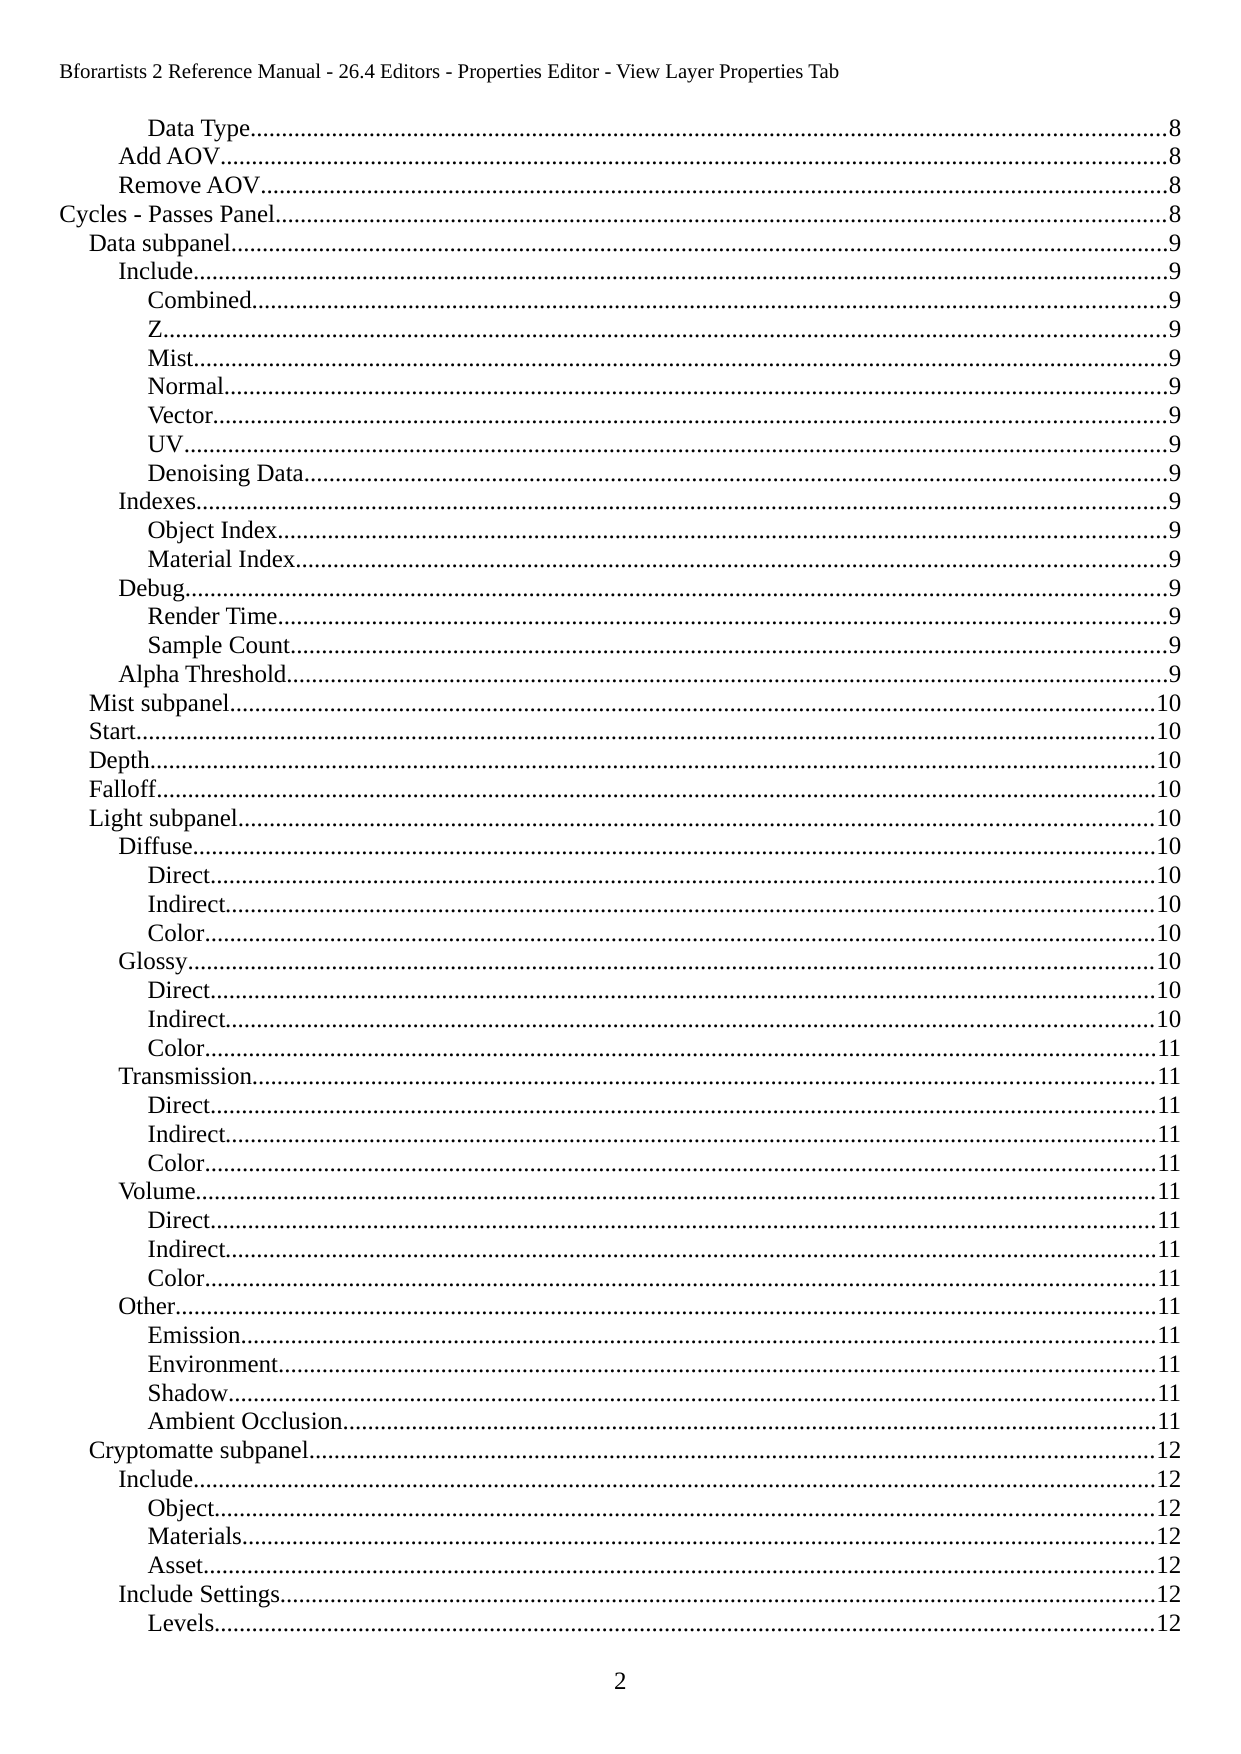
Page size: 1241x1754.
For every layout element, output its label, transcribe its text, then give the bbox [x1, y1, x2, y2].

text Include 9 [118, 256, 1181, 285]
text Falloff 10 [88, 774, 1181, 803]
text Other 11 [118, 1291, 1181, 1320]
text Light subpanel 10 [88, 803, 1181, 831]
text Indirect 11 [147, 1119, 1181, 1148]
text Depth 10 [88, 745, 1181, 774]
text Include 12 [118, 1464, 1181, 1493]
text Z 9 [147, 314, 1181, 343]
text Denoising Data 9 [147, 458, 1181, 486]
text Cycles - Passes Panel 8 [59, 199, 1181, 228]
text Direct 10 [147, 975, 1181, 1004]
text Cryptomatte subpanel 12 [88, 1435, 1181, 1464]
text Shadow 11 [147, 1378, 1181, 1406]
text Alpha Threshold 9 [118, 659, 1181, 688]
text Color 10 [147, 918, 1181, 946]
text Mist 9 [147, 343, 1181, 371]
text Materials 12 [147, 1521, 1181, 1550]
text Object Index 9 [147, 515, 1181, 544]
text Indexes 9 [118, 486, 1181, 515]
text Color 11 [147, 1033, 1181, 1061]
text Data subpanel 9 [88, 228, 1181, 256]
text Direct 11 [147, 1090, 1181, 1119]
text Debug 9 [118, 573, 1181, 601]
text Color 11 [147, 1148, 1181, 1176]
text Asset 12 [147, 1550, 1181, 1579]
text Environment 11 [147, 1349, 1181, 1378]
text Transmission 11 [118, 1061, 1181, 1090]
text Diffuse 10 [118, 831, 1181, 860]
text Emission 11 [147, 1320, 1181, 1349]
text Normal 9 [147, 371, 1181, 400]
text Add AOV 8 [118, 141, 1181, 170]
text Render Time 9 [147, 601, 1181, 630]
text Include Settings 12 [118, 1579, 1181, 1608]
text Start 10 [88, 716, 1181, 745]
text Color 11 [147, 1263, 1181, 1291]
text Ambient Occlusion 11 [147, 1406, 1181, 1435]
text Indirect 10 [147, 1004, 1181, 1033]
text Mist subpanel 10 [88, 688, 1181, 716]
text Sample Count 9 [147, 630, 1181, 659]
text Material Index 9 [147, 544, 1181, 573]
text Remove AOV 8 [118, 170, 1181, 199]
text Volume 11 [118, 1176, 1181, 1205]
text Direct 11 [147, 1205, 1181, 1234]
text UV 9 [147, 429, 1181, 458]
text Direct 10 [147, 860, 1181, 889]
text Object 12 [147, 1493, 1181, 1521]
text Indirect 11 [147, 1234, 1181, 1263]
text Combined 9 [147, 285, 1181, 314]
text Glossy 10 [118, 946, 1181, 975]
text Levels 12 [147, 1608, 1181, 1636]
text Vector 9 [147, 400, 1181, 429]
text Indirect 10 [147, 889, 1181, 918]
text Data Type 8 [147, 113, 1181, 141]
